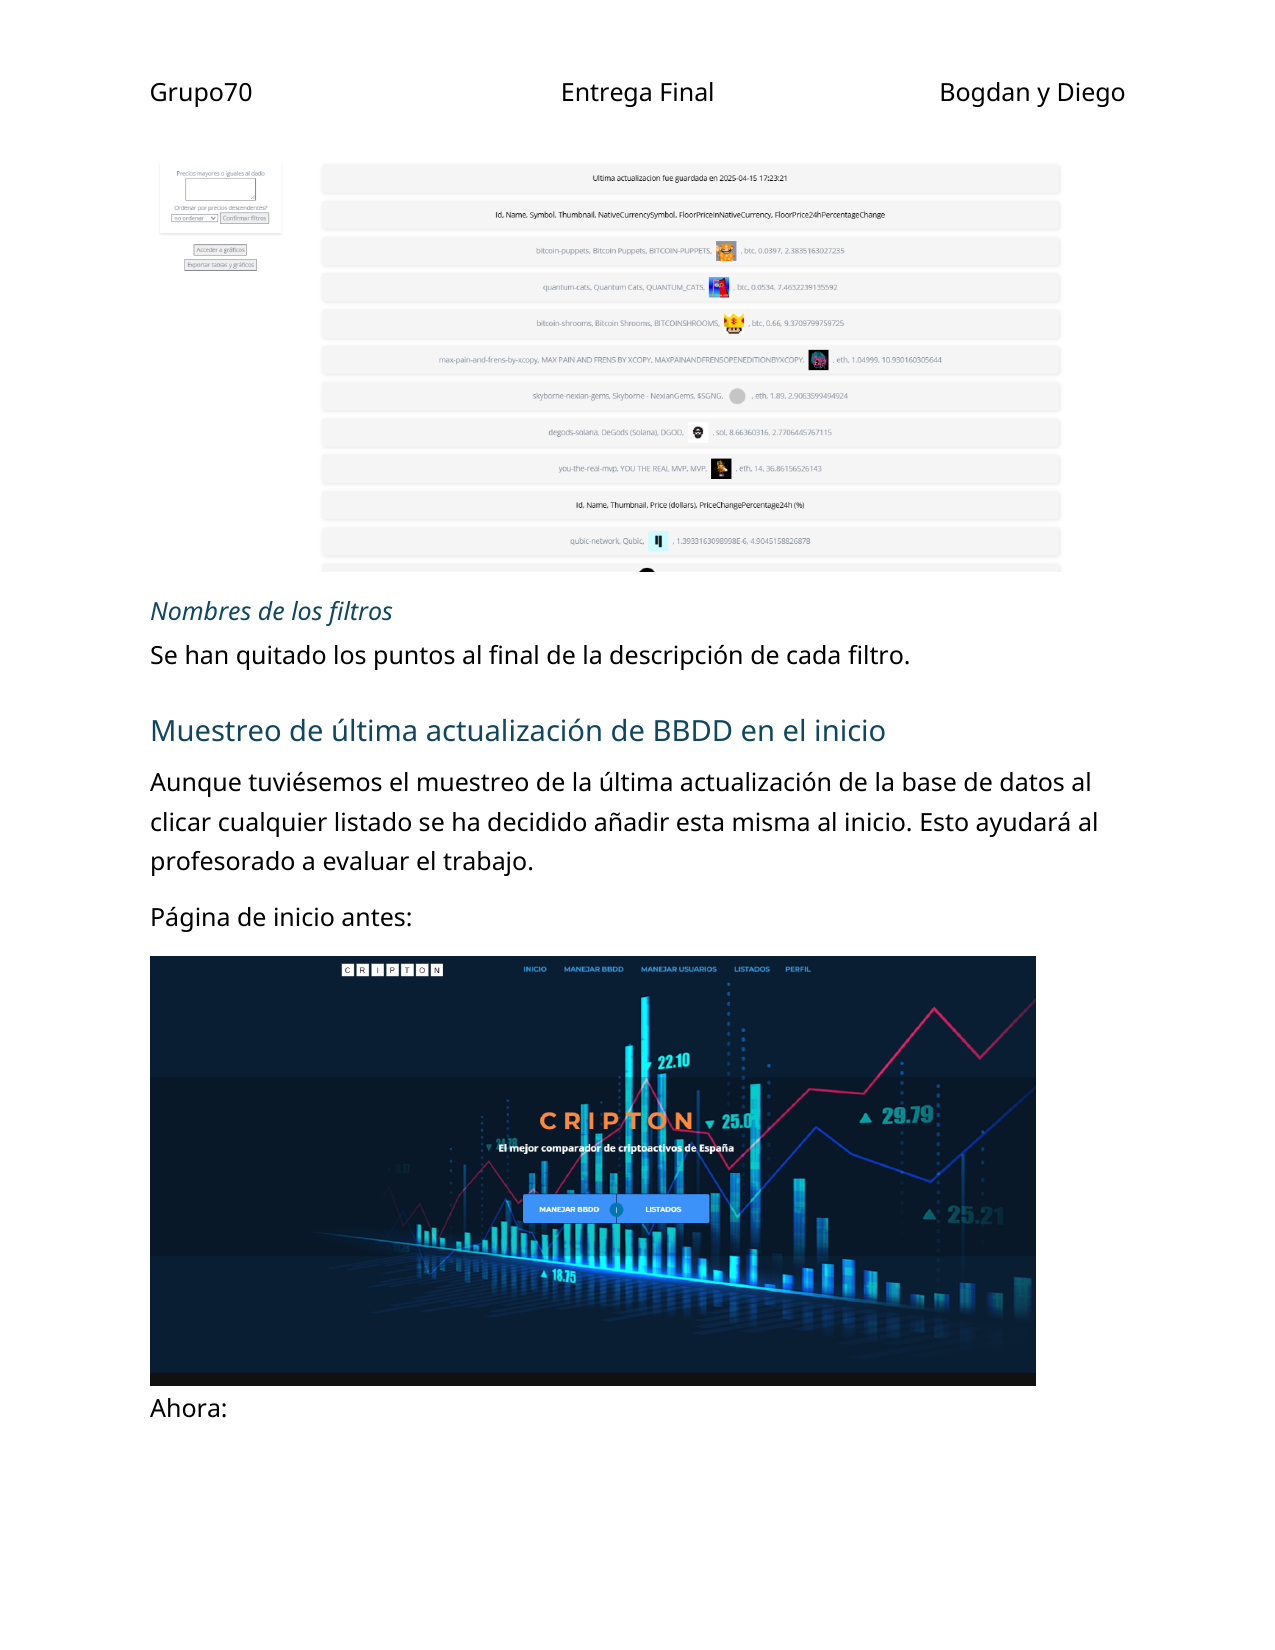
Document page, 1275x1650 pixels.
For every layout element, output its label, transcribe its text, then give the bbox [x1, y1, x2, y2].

text Aunque tuviésemos el muestreo de la última actualización de la base de datos al clicar cualquier listado se ha decidido añadir esta misma al inicio. Esto ayudará al profesorado a evaluar el trabajo. [150, 765, 1125, 878]
text Se han quitado los puntos al final de la descripción de cada filtro. [150, 638, 1125, 672]
subtitle Nombres de los filtros [150, 594, 1125, 628]
text Página de inicio antes: [150, 900, 1125, 934]
subtitle Muestreo de última actualización de BBDD en el inicio [150, 710, 1125, 750]
text Ahora: [150, 956, 1125, 1425]
